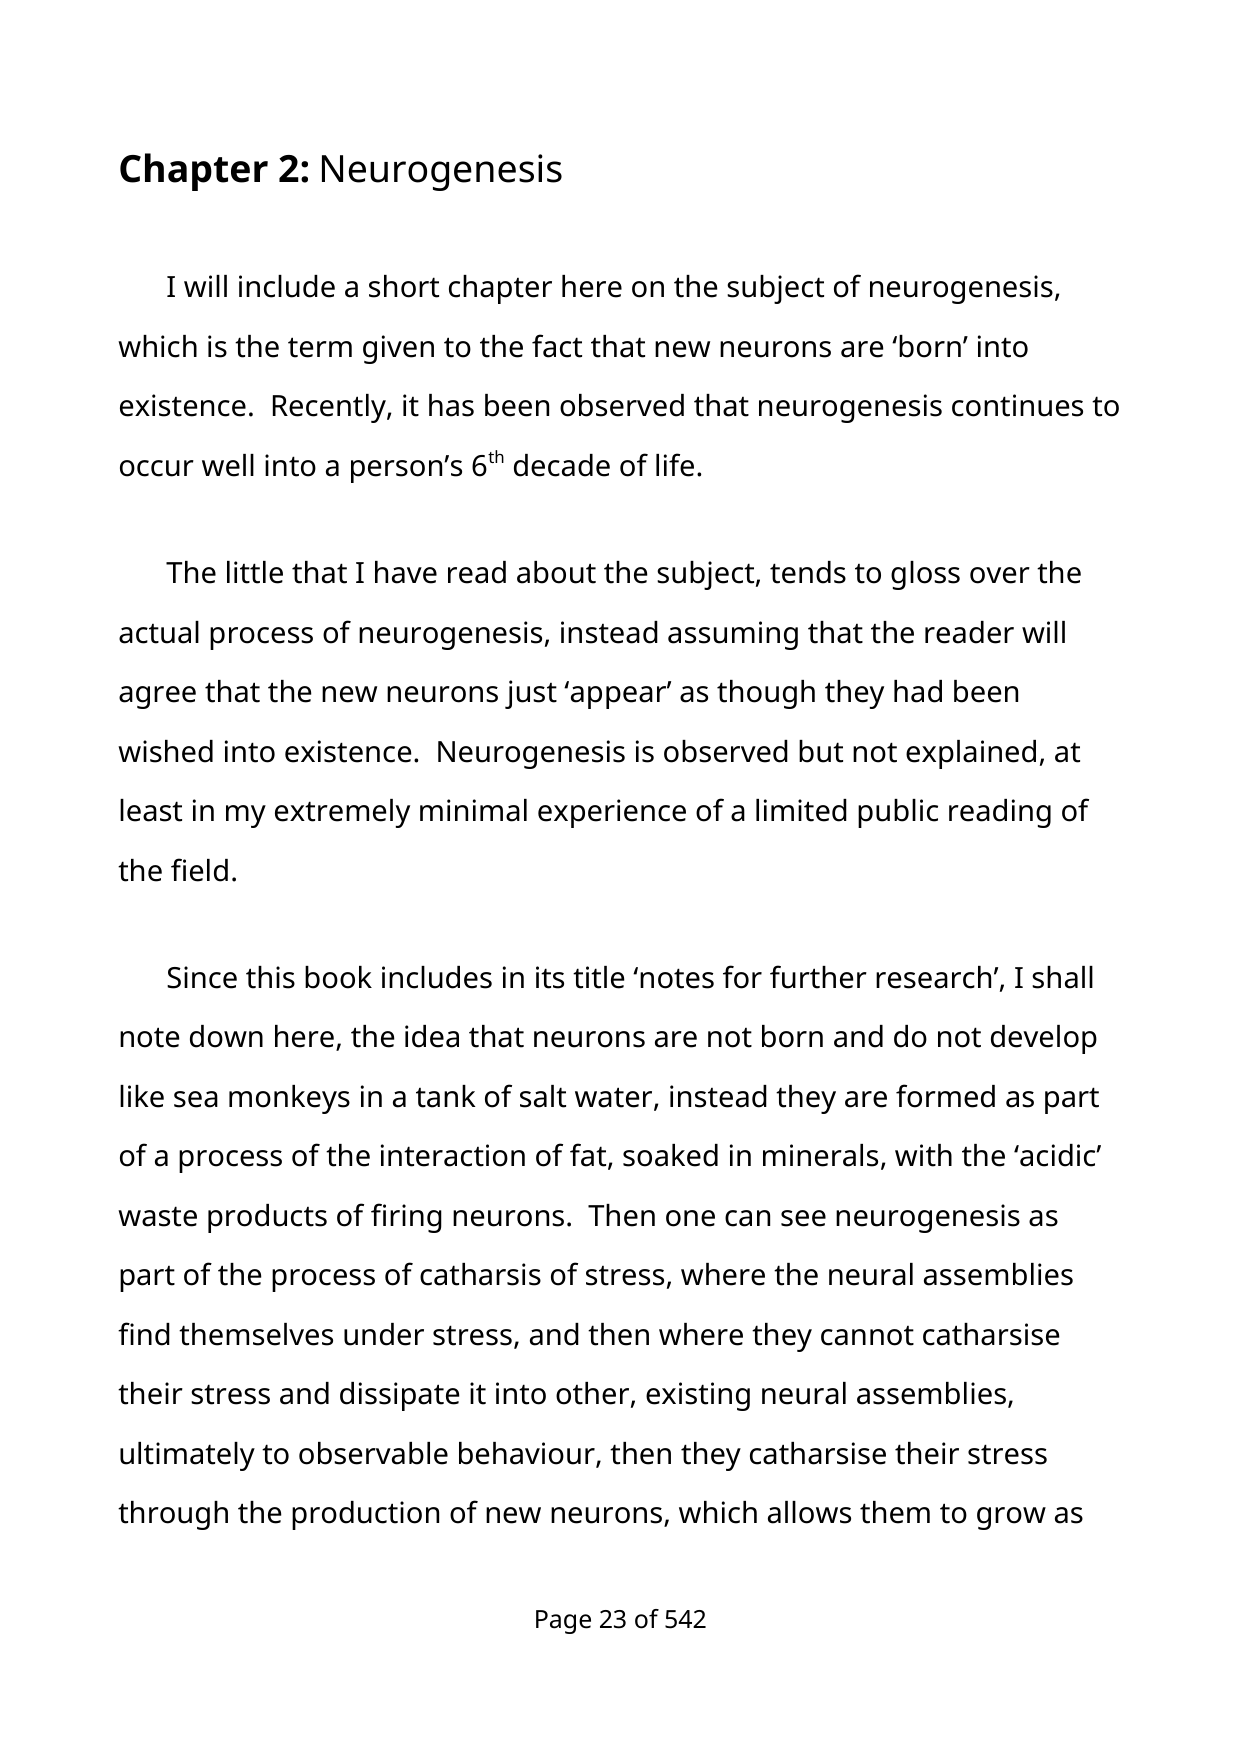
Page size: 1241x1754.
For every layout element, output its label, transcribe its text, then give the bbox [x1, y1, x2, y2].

text Chapter 2: Neurogenesis [118, 142, 1122, 193]
text I will include a short chapter here on the subject of neurogenesis, which is the term given to the fact that new neurons are ‘born’ into existence. Recently, it has been observed that neurogenesis continues to occur well into a person’s 6th decade of life. [118, 267, 1122, 485]
text The little that I have read about the subject, tends to gloss over the actual process of neurogenesis, instead assuming that the reader will agree that the new neurons just ‘appear’ as though they had been wished into existence. Neurogenesis is observed but not explained, at least in my extremely minimal experience of a limited public reading of the field. [118, 552, 1122, 889]
text Since this book includes in its title ‘notes for further research’, I shall note down here, the idea that neurons are not born and do not develop like sea monkeys in a tank of salt water, instead they are formed as part of a process of the interaction of fat, soaked in minerals, with the ‘acidic’ waste products of firing neurons. Then one can see neurogenesis as part of the process of catharsis of stress, where the neural assemblies find themselves under stress, and then where they cannot catharsise their stress and dissipate it into other, existing neural assemblies, ultimately to observable behaviour, then they catharsise their stress through the production of new neurons, which allows them to grow as [118, 957, 1122, 1532]
